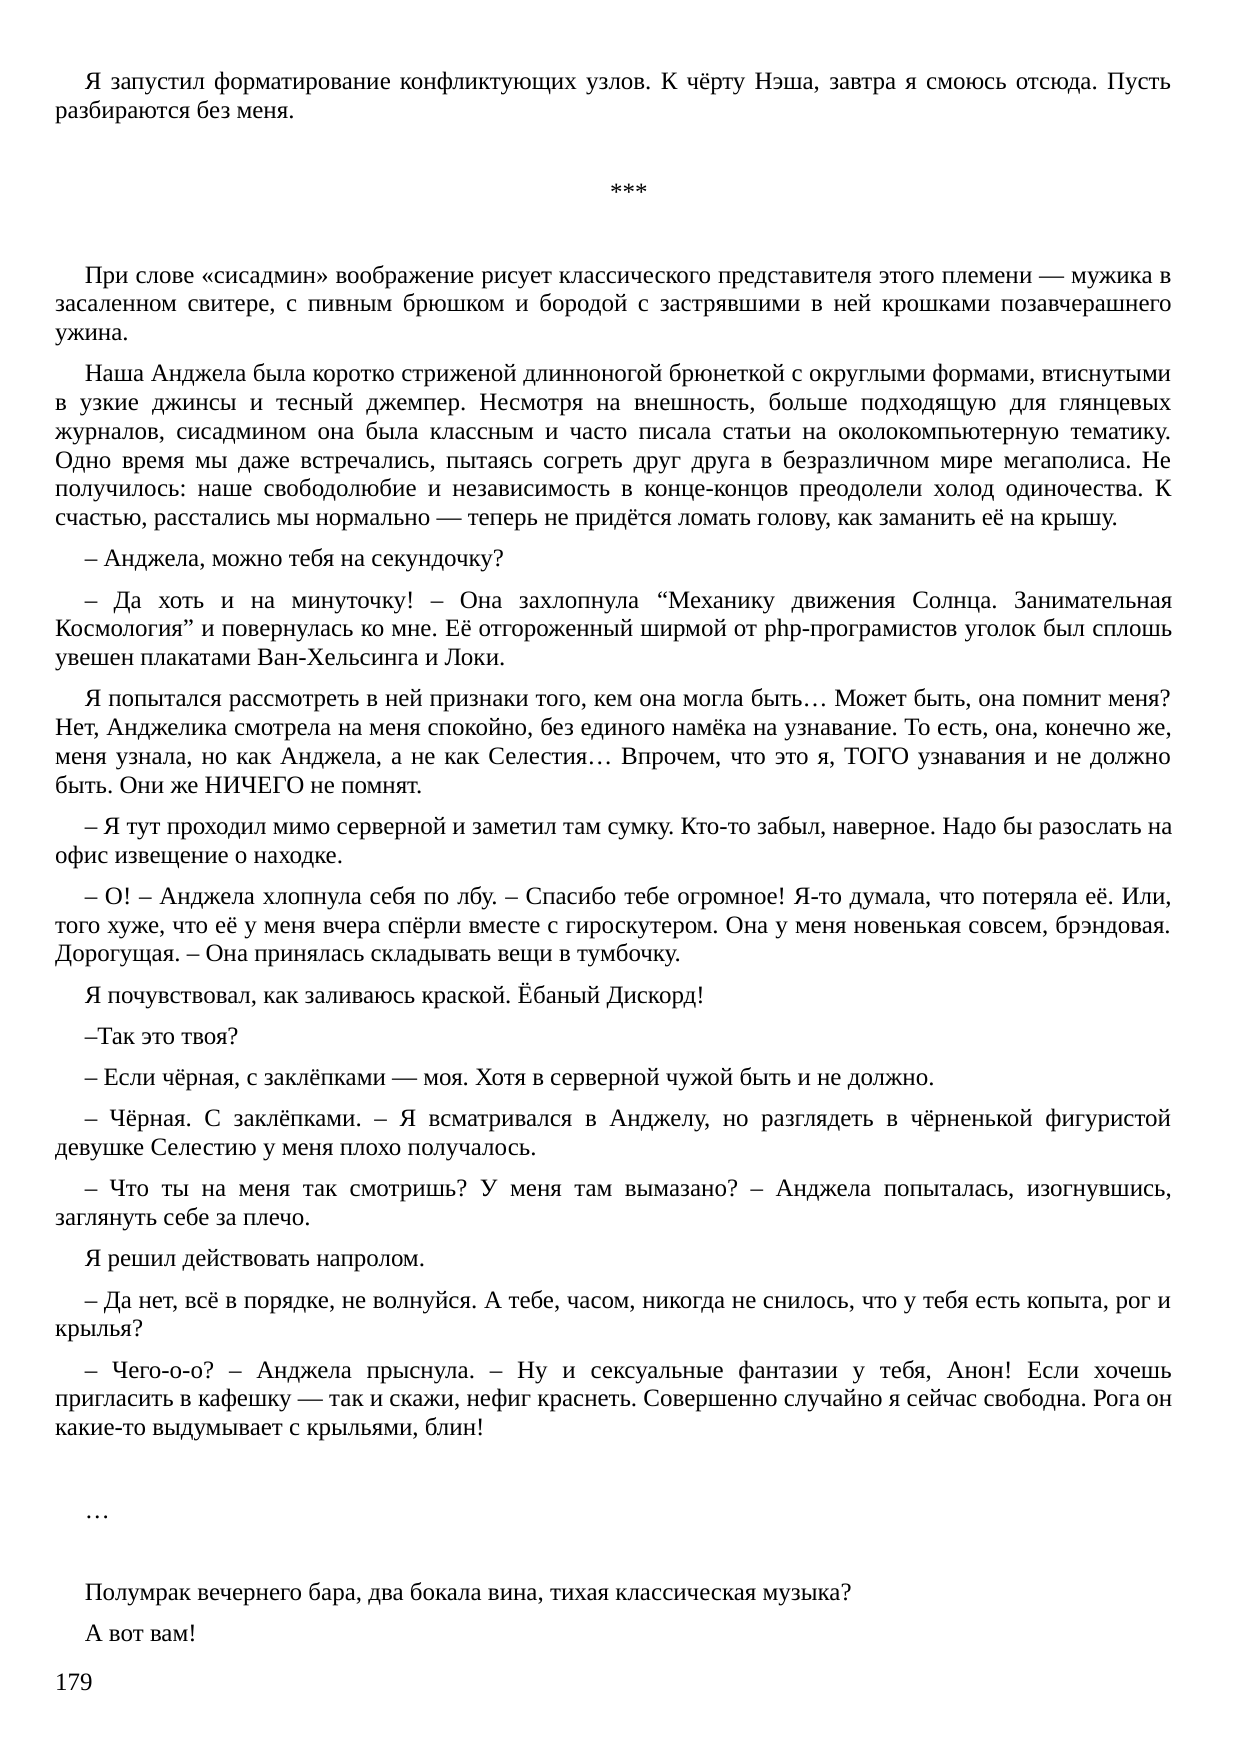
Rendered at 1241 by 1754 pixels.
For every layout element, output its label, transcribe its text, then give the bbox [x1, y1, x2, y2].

text – Чёрная. С заклёпками. – Я всматривался в Анджелу, но разглядеть в чёрненькой фигуристой девушке Селестию у меня плохо получалось. [55, 1103, 1173, 1161]
text – Да нет, всё в порядке, не волнуйся. А тебе, часом, никогда не снилось, что у тебя есть копыта, рог и крылья? [55, 1285, 1173, 1342]
text Я запустил форматирование конфликтующих узлов. К чёрту Нэша, завтра я смоюсь отсюда. Пусть разбираются без меня. [55, 66, 1173, 123]
text Я почувствовал, как заливаюсь краской. Ёбаный Дискорд! [55, 980, 1173, 1008]
text – Чего-о-о? – Анджела прыснула. – Ну и сексуальные фантазии у тебя, Анон! Если хочешь пригласить в кафешку — так и скажи, нефиг краснеть. Совершенно случайно я сейчас свободна. Рога он какие-то выдумывает с крыльями, блин! [55, 1355, 1173, 1441]
text – Если чёрная, с заклёпками — моя. Хотя в серверной чужой быть и не должно. [55, 1062, 1173, 1091]
text Наша Анджела была коротко стриженой длинноногой брюнеткой с округлыми формами, втиснутыми в узкие джинсы и тесный джемпер. Несмотря на внешность, больше подходящую для глянцевых журналов, сисадмином она была классным и часто писала статьи на околокомпьютерную тематику. Одно время мы даже встречались, пытаясь согреть друг друга в безразличном мире мегаполиса. Не получилось: наше свободолюбие и независимость в конце-концов преодолели холод одиночества. К счастью, расстались мы нормально — теперь не придётся ломать голову, как заманить её на крышу. [55, 358, 1173, 531]
text *** [55, 177, 1173, 206]
text –Так это твоя? [55, 1021, 1173, 1050]
text … [55, 1495, 1173, 1523]
text – Я тут проходил мимо серверной и заметил там сумку. Кто-то забыл, наверное. Надо бы разослать на офис извещение о находке. [55, 811, 1173, 868]
text – О! – Анджела хлопнула себя по лбу. – Спасибо тебе огромное! Я-то думала, что потеряла её. Или, того хуже, что её у меня вчера спёрли вместе с гироскутером. Она у меня новенькая совсем, брэндовая. Дорогущая. – Она принялась складывать вещи в тумбочку. [55, 881, 1173, 967]
text Полумрак вечернего бара, два бокала вина, тихая классическая музыка? [55, 1577, 1173, 1606]
text – Да хоть и на минуточку! – Она захлопнула “Механику движения Солнца. Занимательная Космология” и повернулась ко мне. Её отгороженный ширмой от php-програмистов уголок был сплошь увешен плакатами Ван-Хельсинга и Локи. [55, 585, 1173, 671]
text А вот вам! [55, 1618, 1173, 1647]
text При слове «сисадмин» воображение рисует классического представителя этого племени — мужика в засаленном свитере, с пивным брюшком и бородой с застрявшими в ней крошками позавчерашнего ужина. [55, 260, 1173, 346]
text Я попытался рассмотреть в ней признаки того, кем она могла быть… Может быть, она помнит меня? Нет, Анджелика смотрела на меня спокойно, без единого намёка на узнавание. То есть, она, конечно же, меня узнала, но как Анджела, а не как Селестия… Впрочем, что это я, ТОГО узнавания и не должно быть. Они же НИЧЕГО не помнят. [55, 683, 1173, 798]
text Я решил действовать напролом. [55, 1243, 1173, 1272]
text – Что ты на меня так смотришь? У меня там вымазано? – Анджела попыталась, изогнувшись, заглянуть себе за плечо. [55, 1173, 1173, 1231]
text – Анджела, можно тебя на секундочку? [55, 543, 1173, 572]
